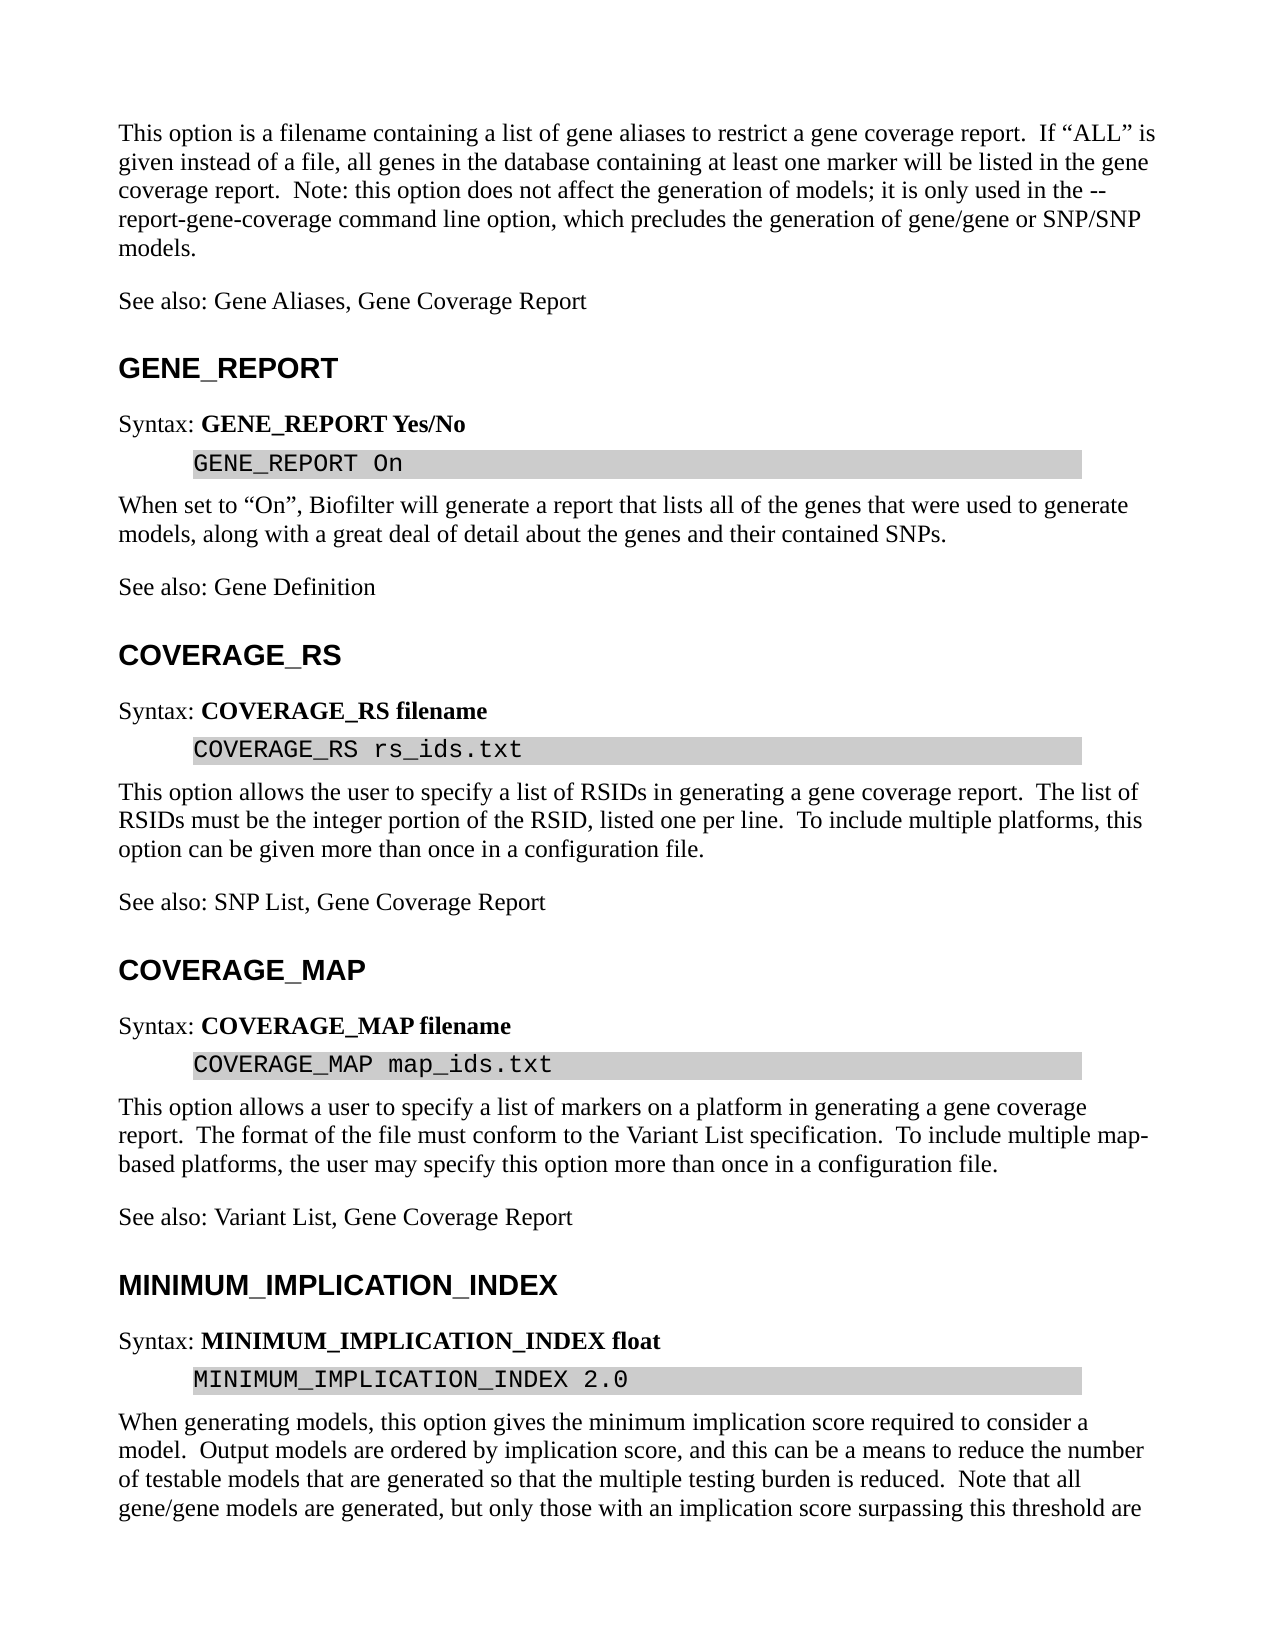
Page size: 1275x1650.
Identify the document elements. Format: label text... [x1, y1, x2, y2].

text This option allows the user to specify a list of RSIDs in generating a gene coverage report. The list of RSIDs must be the integer portion of the RSID, listed one per line. To include multiple platforms, this option can be given more than once in a configuration file. [118, 777, 1157, 863]
text GENE_REPORT On [193, 450, 1082, 479]
text MINIMUM_IMPLICATION_INDEX 2.0 [193, 1367, 1082, 1395]
subtitle MINIMUM_IMPLICATION_INDEX [118, 1268, 1157, 1301]
text When generating models, this option gives the minimum implication score required to consider a model. Output models are ordered by implication score, and this can be a means to reduce the number of testable models that are generated so that the multiple testing burden is reduced. Note that all gene/gene models are generated, but only those with an implication score surpassing this threshold are [118, 1407, 1157, 1522]
text See also: Variant List, Gene Coverage Report [118, 1202, 1157, 1231]
text Syntax: MINIMUM_IMPLICATION_INDEX float [118, 1326, 1157, 1354]
text Syntax: COVERAGE_MAP filename [118, 1011, 1157, 1039]
text See also: SNP List, Gene Coverage Report [118, 887, 1157, 916]
text Syntax: COVERAGE_RS filename [118, 696, 1157, 724]
subtitle COVERAGE_RS [118, 638, 1157, 671]
text See also: Gene Definition [118, 572, 1157, 601]
text This option allows a user to specify a list of markers on a platform in generating a gene coverage report. The format of the file must conform to the Variant List specification. To include multiple map-based platforms, the user may specify this option more than once in a configuration file. [118, 1092, 1157, 1178]
text This option is a filename containing a list of gene aliases to restrict a gene coverage report. If “ALL” is given instead of a file, all genes in the database containing at least one marker will be listed in the gene coverage report. Note: this option does not affect the generation of models; it is only used in the --report-gene-coverage command line option, which precludes the generation of gene/gene or SNP/SNP models. [118, 118, 1157, 262]
text COVERAGE_RS rs_ids.txt [193, 737, 1082, 765]
text Syntax: GENE_REPORT Yes/No [118, 409, 1157, 438]
subtitle GENE_REPORT [118, 352, 1157, 385]
subtitle COVERAGE_MAP [118, 953, 1157, 986]
text See also: Gene Aliases, Gene Coverage Report [118, 286, 1157, 314]
text COVERAGE_MAP map_ids.txt [193, 1052, 1082, 1080]
text When set to “On”, Biofilter will generate a report that lists all of the genes that were used to generate models, along with a great deal of detail about the genes and their contained SNPs. [118, 491, 1157, 548]
